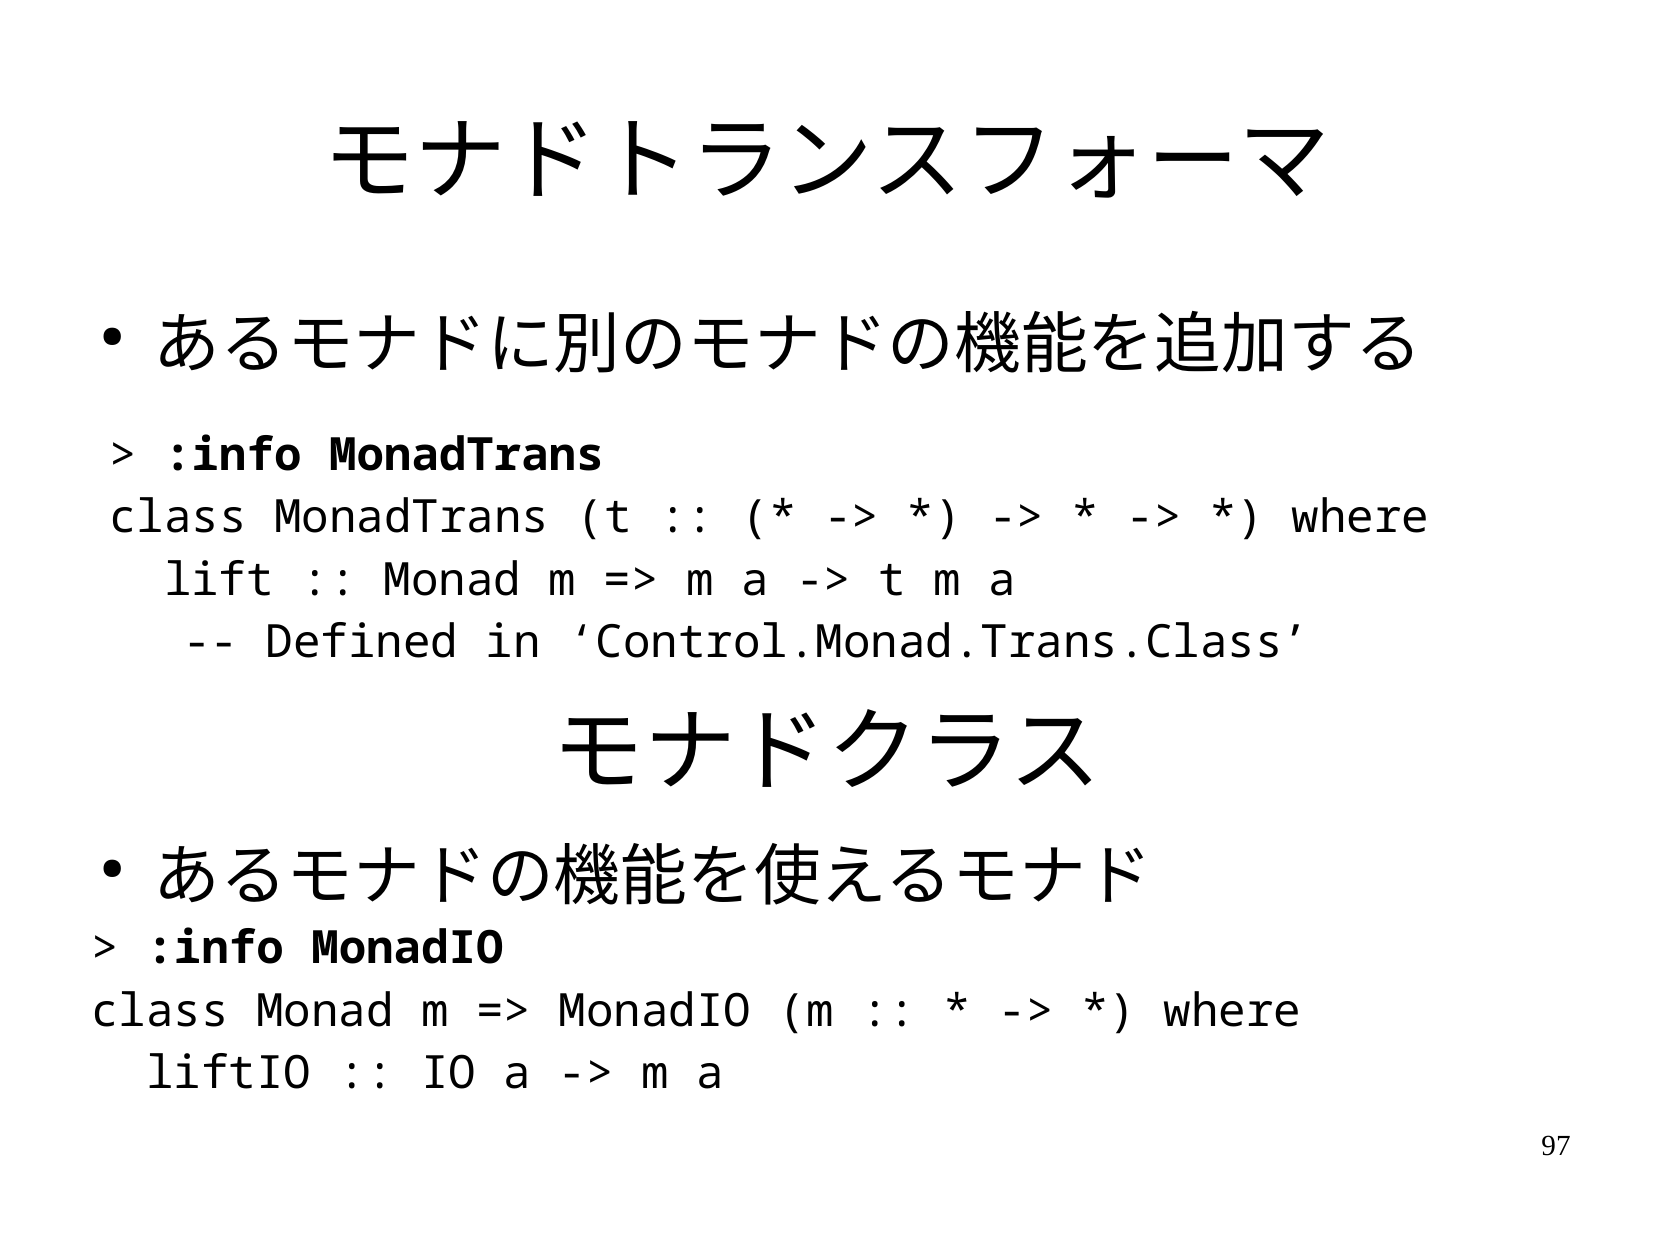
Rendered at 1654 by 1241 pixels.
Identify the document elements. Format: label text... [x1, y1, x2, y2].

list あるモナドに別のモナドの機能を追加する [82, 290, 1571, 390]
text_box > :info MonadIO class Monad m => MonadIO (m :: * -> *) where liftIO :: IO a -> m a [76, 907, 1347, 1089]
title モナドクラス [82, 639, 1571, 848]
title モナドトランスフォーマ [82, 49, 1571, 257]
text_box > :info MonadTrans class MonadTrans (t :: (* -> *) -> * -> *) where lift :: Monad m => m a -> t m a -- Defined in ‘Control.Monad.Trans.Class’ [94, 413, 1560, 639]
list あるモナドの機能を使えるモナド [82, 848, 1571, 922]
